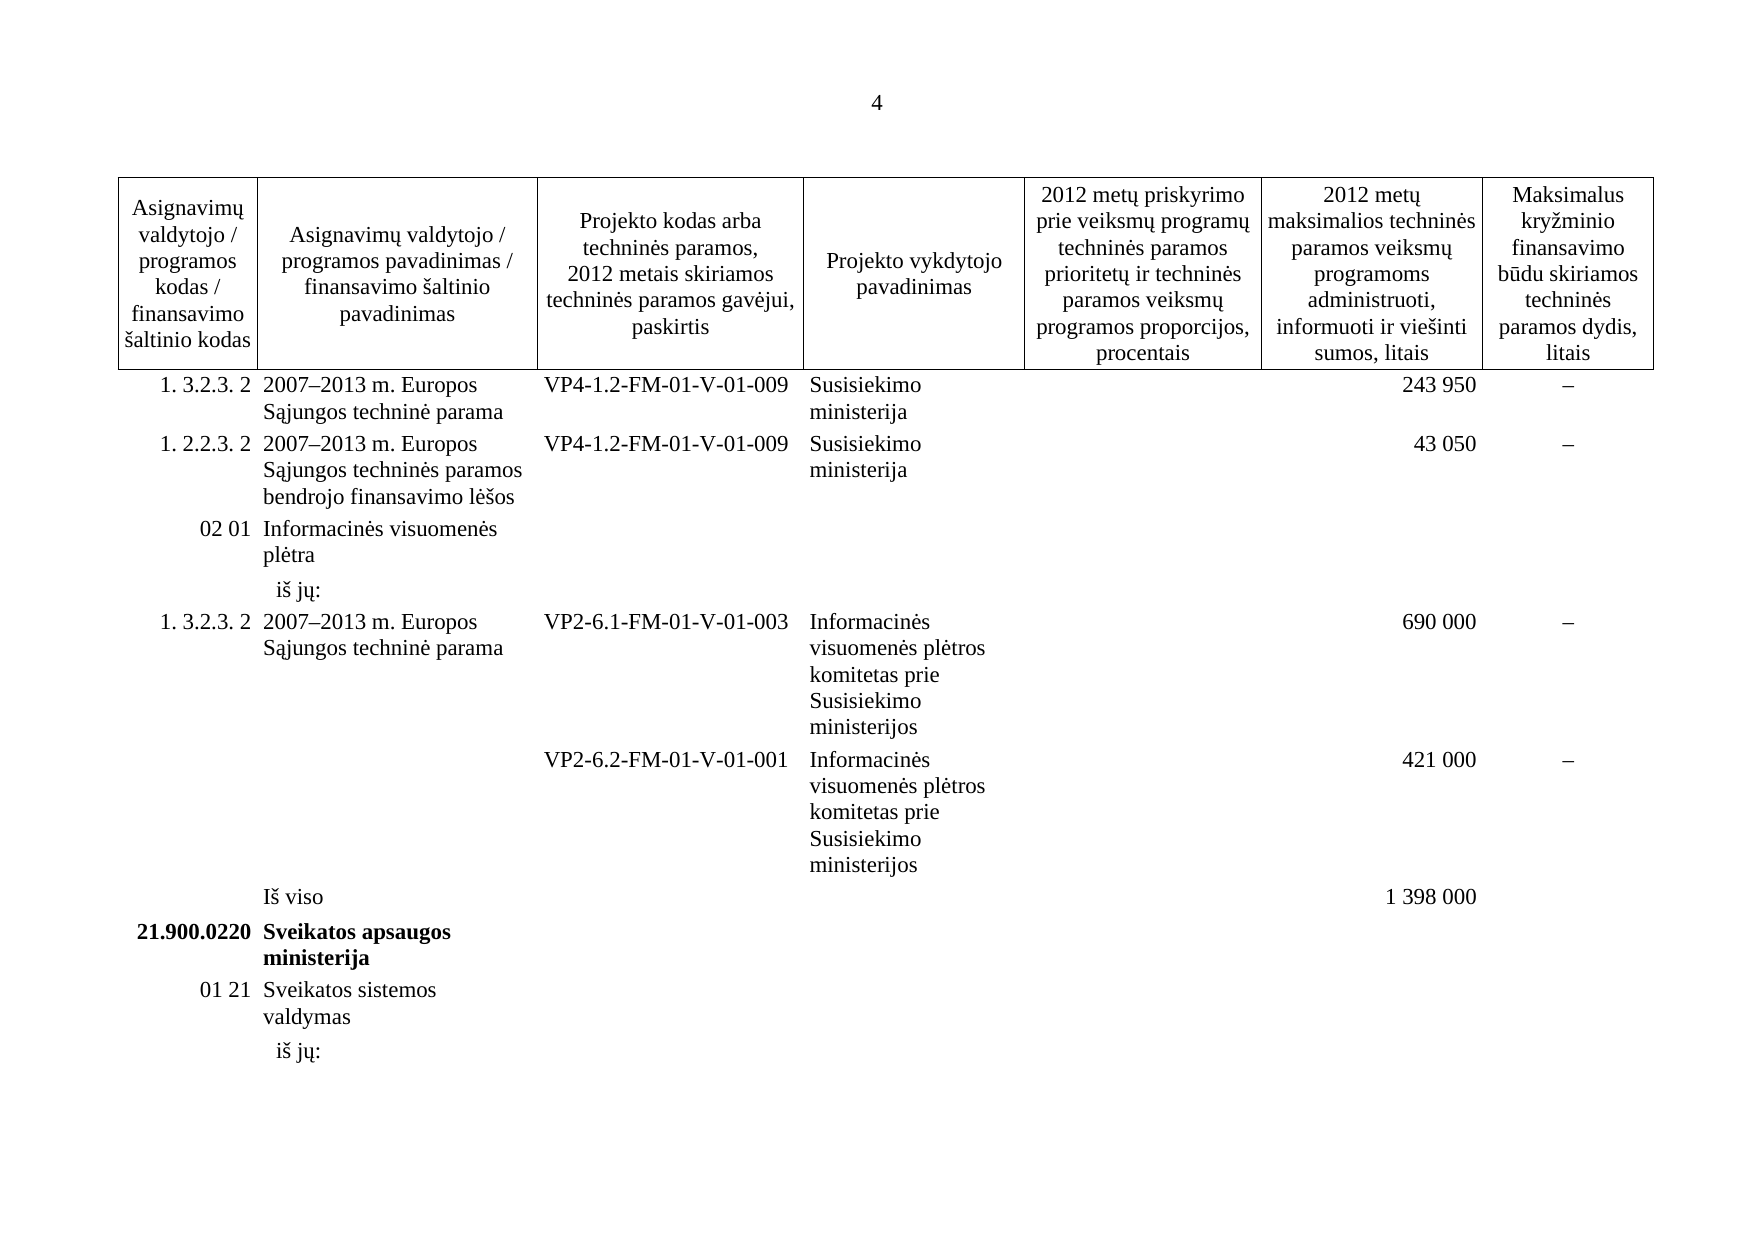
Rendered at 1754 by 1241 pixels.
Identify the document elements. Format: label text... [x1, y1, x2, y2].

table_cell – [1483, 427, 1653, 512]
table_cell 1. 2.2.3. 2 [118, 427, 257, 512]
table_cell 2007–2013 m. Europos Sąjungos techninė parama [257, 605, 537, 880]
table_cell [538, 974, 803, 1032]
table_cell [1483, 571, 1653, 605]
table_cell [118, 571, 257, 605]
table_cell 1 398 000 [1261, 880, 1482, 915]
table_cell [803, 974, 1025, 1032]
table_header 2012 metų maksimalios techninės paramos veiksmų programoms administruoti, informuoti ir viešinti sumos, litais [1262, 178, 1482, 368]
table_header Maksimalus kryžminio finansavimo būdu skiriamos techninės paramos dydis, litais [1483, 178, 1653, 368]
table_cell [1261, 571, 1482, 605]
table_cell [1025, 571, 1261, 605]
table_cell Susisiekimo ministerija [803, 427, 1025, 512]
table_header Projekto kodas arba techninės paramos, 2012 metais skiriamos techninės paramos gavėjui, paskirtis [538, 178, 803, 368]
table_cell 243 950 [1261, 370, 1482, 427]
table_cell 1. 3.2.3. 2 [118, 605, 257, 880]
table_cell [1025, 880, 1261, 915]
table_cell VP4-1.2-FM-01-V-01-009 [538, 427, 803, 512]
table_cell [1261, 512, 1482, 571]
table_header Asignavimų valdytojo / programos pavadinimas / finansavimo šaltinio pavadinimas [258, 178, 537, 368]
table_cell [1025, 1032, 1261, 1067]
table_cell – [1483, 370, 1653, 427]
table_cell Susisiekimo ministerija [803, 370, 1025, 427]
table_cell – [1483, 743, 1653, 880]
table_header 2012 metų priskyrimo prie veiksmų programų techninės paramos prioritetų ir techninės paramos veiksmų programos proporcijos, procentais [1025, 178, 1261, 368]
table_cell 1. 3.2.3. 2 [118, 370, 257, 427]
table_cell [1025, 427, 1261, 512]
table_cell [803, 915, 1025, 973]
table_cell [1483, 915, 1653, 973]
table_cell [538, 1032, 803, 1067]
table_header Asignavimų valdytojo / programos kodas / finansavimo šaltinio kodas [119, 178, 257, 368]
table_cell Informacinės visuomenės plėtros komitetas prie Susisiekimo ministerijos [803, 743, 1025, 880]
table_cell iš jų: [257, 571, 537, 605]
table_cell VP2-6.2-FM-01-V-01-001 [538, 743, 803, 880]
table_cell Iš viso [257, 880, 537, 915]
table_cell [803, 880, 1025, 915]
table_cell Informacinės visuomenės plėtra [257, 512, 537, 571]
table_cell [1483, 974, 1653, 1032]
table_cell 690 000 [1261, 605, 1482, 743]
table_cell VP2-6.1-FM-01-V-01-003 [538, 605, 803, 743]
table_cell 43 050 [1261, 427, 1482, 512]
table_cell 421 000 [1261, 743, 1482, 880]
table_cell [118, 1032, 257, 1067]
table_cell Informacinės visuomenės plėtros komitetas prie Susisiekimo ministerijos [803, 605, 1025, 743]
table_cell [1483, 512, 1653, 571]
table_cell 2007–2013 m. Europos Sąjungos techninės paramos bendrojo finansavimo lėšos [257, 427, 537, 512]
table_cell iš jų: [257, 1032, 537, 1067]
table_cell [1483, 880, 1653, 915]
table_cell [1025, 512, 1261, 571]
table_cell [118, 880, 257, 915]
table_cell [1025, 974, 1261, 1032]
table_cell [538, 880, 803, 915]
table_cell [803, 512, 1025, 571]
table_cell [803, 1032, 1025, 1067]
table_cell [538, 512, 803, 571]
table_cell Sveikatos sistemos valdymas [257, 974, 537, 1032]
table_cell [538, 571, 803, 605]
table_header Projekto vykdytojo pavadinimas [804, 178, 1024, 368]
table_cell 21.900.0220 [118, 915, 257, 973]
table_cell 2007–2013 m. Europos Sąjungos techninė parama [257, 370, 537, 427]
table_cell 02 01 [118, 512, 257, 571]
table_cell [538, 915, 803, 973]
table_cell [1025, 370, 1261, 427]
table_cell [1025, 915, 1261, 973]
table_cell Sveikatos apsaugos ministerija [257, 915, 537, 973]
table_cell [1025, 605, 1261, 743]
table_cell [1261, 974, 1482, 1032]
table_cell [1483, 1032, 1653, 1067]
table_cell [1261, 1032, 1482, 1067]
table_cell – [1483, 605, 1653, 743]
table_cell 01 21 [118, 974, 257, 1032]
table_cell VP4-1.2-FM-01-V-01-009 [538, 370, 803, 427]
table_cell [1261, 915, 1482, 973]
table_cell [803, 571, 1025, 605]
table_cell [1025, 743, 1261, 880]
